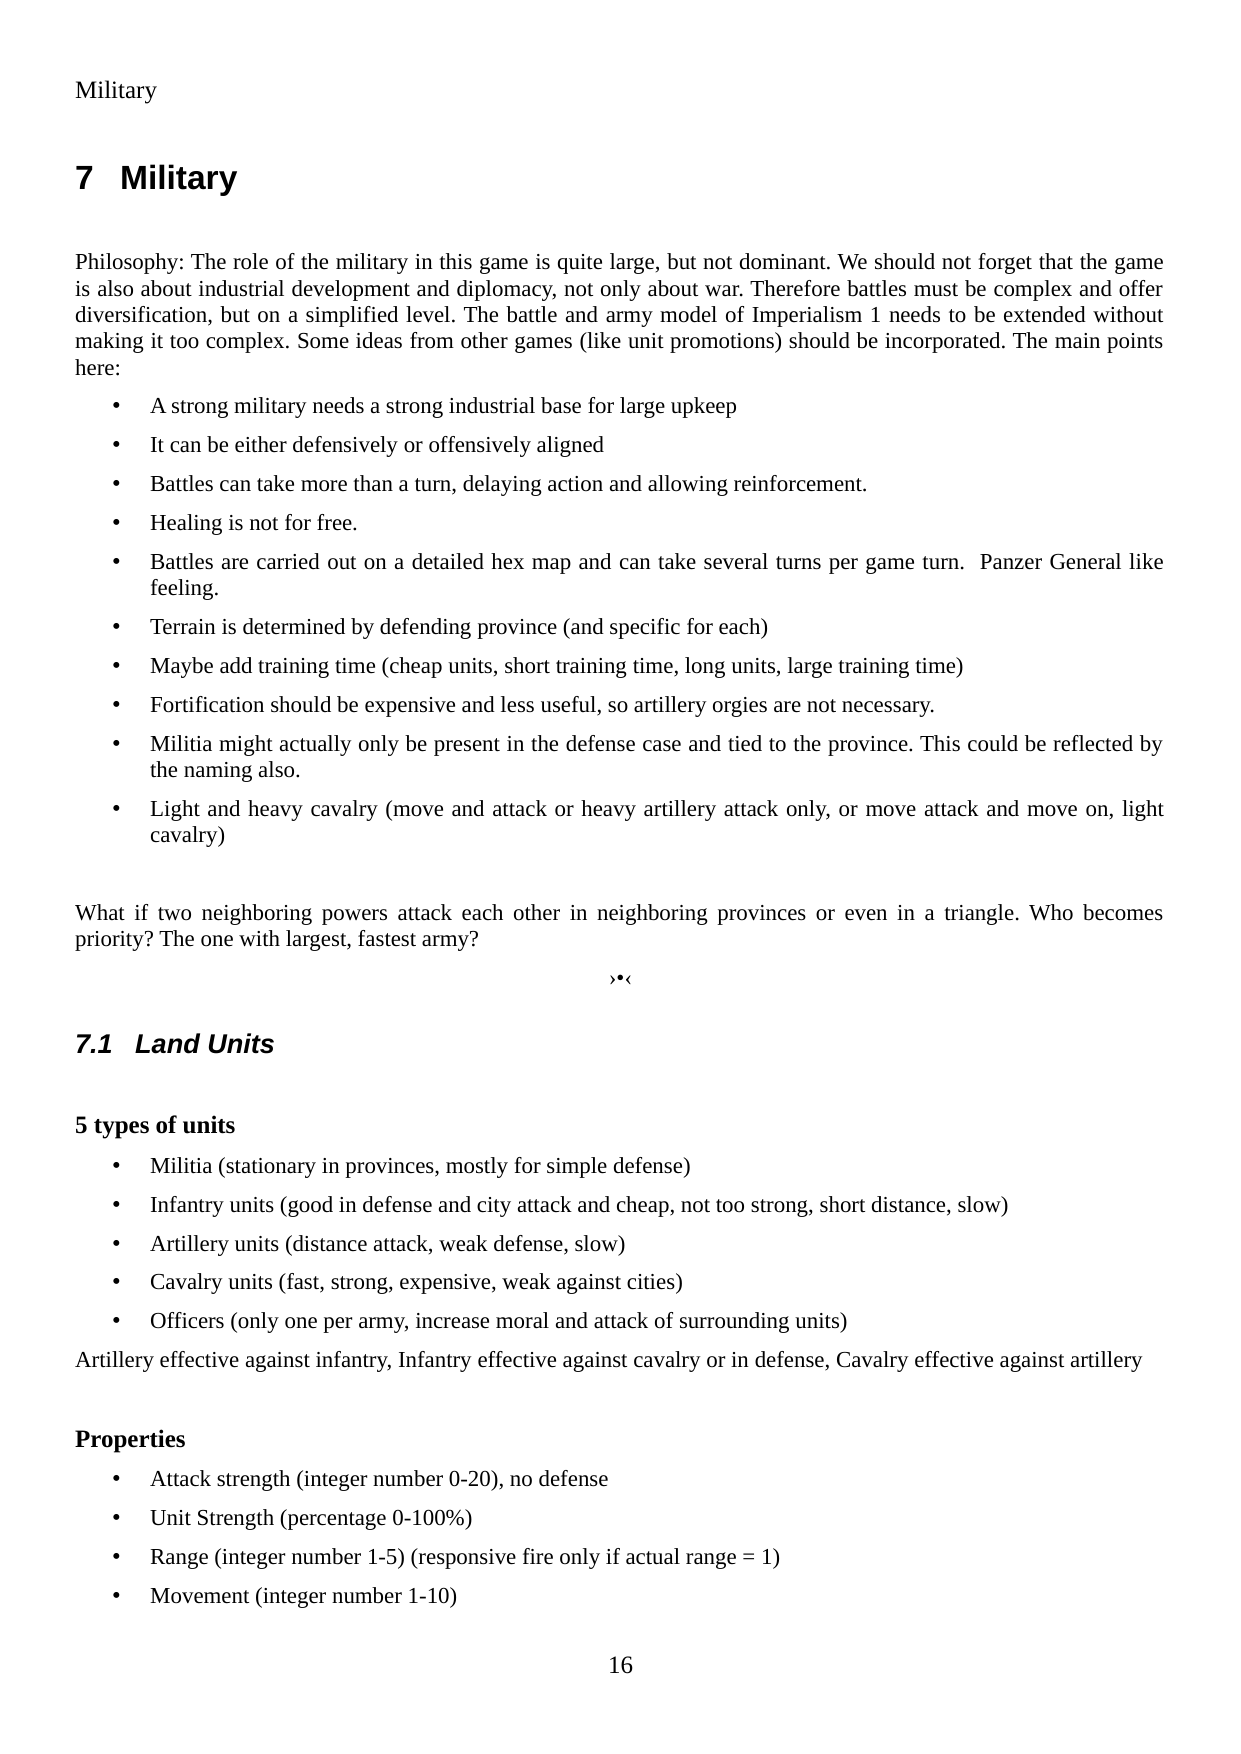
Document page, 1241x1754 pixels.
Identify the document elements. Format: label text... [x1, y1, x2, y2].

list A strong military needs a strong industrial base for large upkeep [112, 392, 1166, 419]
list Maybe add training time (cheap units, short training time, long units, large training time) [112, 652, 1166, 678]
text Properties [75, 1424, 1166, 1453]
subtitle Military [75, 158, 1166, 197]
list Light and heavy cavalry (move and attack or heavy artillery attack only, or move attack and move on, light cavalry) [112, 795, 1166, 848]
list Terrain is determined by defending province (and specific for each) [112, 613, 1166, 639]
text Philosophy: The role of the military in this game is quite large, but not dominant. We should not forget that the game is also about industrial development and diplomacy, not only about war. Therefore battles must be complex and offer diversification, but on a simplified level. The battle and army model of Imperialism 1 needs to be extended without making it too complex. Some ideas from other games (like unit promotions) should be incorporated. The main points here: [75, 248, 1166, 380]
list Militia (stationary in provinces, mostly for simple defense) [112, 1152, 1166, 1178]
subtitle Land Units [75, 1028, 1166, 1059]
list Artillery units (distance attack, weak defense, slow) [112, 1229, 1166, 1256]
list Battles can take more than a turn, delaying action and allowing reinforcement. [112, 470, 1166, 497]
list Militia might actually only be present in the defense case and tied to the province. This could be reflected by the naming also. [112, 730, 1166, 782]
text What if two neighboring powers attack each other in neighboring provinces or even in a triangle. Who becomes priority? The one with largest, fastest army? [75, 899, 1166, 952]
list Range (integer number 1-5) (responsive fire only if actual range = 1) [112, 1543, 1166, 1569]
list Battles are carried out on a detailed hex map and can take several turns per game turn. Panzer General like feeling. [112, 548, 1166, 601]
list Healing is not for free. [112, 509, 1166, 535]
text ›•‹ [75, 964, 1166, 991]
list Infantry units (good in defense and city attack and cheap, not too strong, short distance, slow) [112, 1191, 1166, 1217]
text Artillery effective against infantry, Infantry effective against cavalry or in defense, Cavalry effective against artillery [75, 1346, 1166, 1372]
text 5 types of units [75, 1111, 1166, 1139]
list It can be either defensively or offensively aligned [112, 431, 1166, 458]
list Attack strength (integer number 0-20), no defense [112, 1465, 1166, 1491]
list Fortification should be expensive and less useful, so artillery orgies are not necessary. [112, 691, 1166, 717]
list Cavalry units (fast, strong, expensive, weak against cities) [112, 1268, 1166, 1295]
list Unit Strength (percentage 0-100%) [112, 1504, 1166, 1530]
list Officers (only one per army, increase moral and attack of surrounding units) [112, 1307, 1166, 1334]
list Movement (integer number 1-10) [112, 1582, 1166, 1608]
